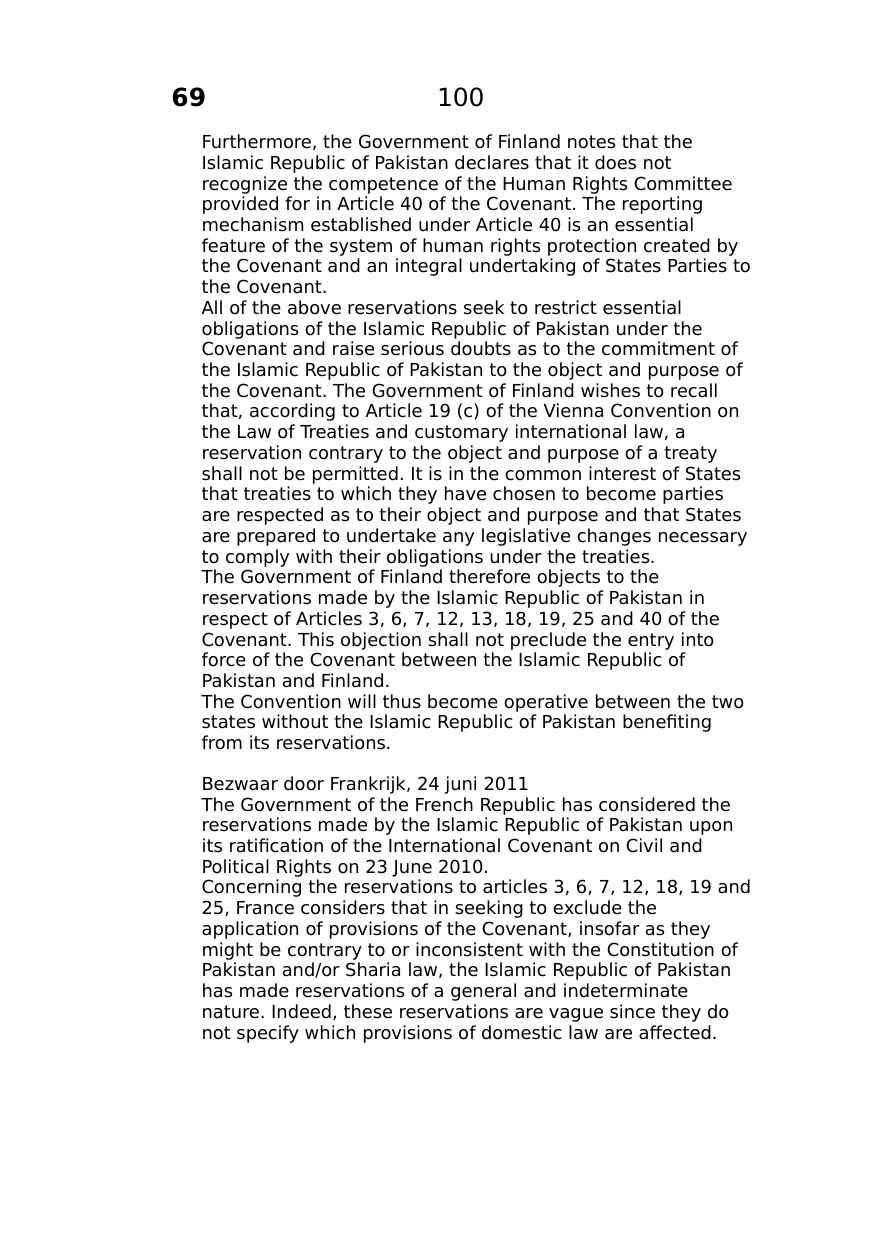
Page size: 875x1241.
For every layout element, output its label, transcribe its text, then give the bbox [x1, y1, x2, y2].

text The Government of the French Republic has considered the reservations made by the Islamic Republic of Pakistan upon its ratification of the International Covenant on Civil and Political Rights on 23 June 2010. [201, 794, 756, 877]
text Bezwaar door Frankrijk, 24 juni 2011 [201, 774, 756, 794]
text Furthermore, the Government of Finland notes that the Islamic Republic of Pakistan declares that it does not recognize the competence of the Human Rights Committee provided for in Article 40 of the Covenant. The reporting mechanism established under Article 40 is an essential feature of the system of human rights protection created by the Covenant and an integral undertaking of States Parties to the Covenant. [201, 132, 756, 298]
text All of the above reservations seek to restrict essential obligations of the Islamic Republic of Pakistan under the Covenant and raise serious doubts as to the commitment of the Islamic Republic of Pakistan to the object and purpose of the Covenant. The Government of Finland wishes to recall that, according to Article 19 (c) of the Vienna Convention on the Law of Treaties and customary international law, a reservation contrary to the object and purpose of a treaty shall not be permitted. It is in the common interest of States that treaties to which they have chosen to become parties are respected as to their object and purpose and that States are prepared to undertake any legislative changes necessary to comply with their obligations under the treaties. [201, 298, 756, 567]
text The Government of Finland therefore objects to the reservations made by the Islamic Republic of Pakistan in respect of Articles 3, 6, 7, 12, 13, 18, 19, 25 and 40 of the Covenant. This objection shall not preclude the entry into force of the Covenant between the Islamic Republic of Pakistan and Finland. [201, 567, 756, 692]
text Concerning the reservations to articles 3, 6, 7, 12, 18, 19 and 25, France considers that in seeking to exclude the application of provisions of the Covenant, insofar as they might be contrary to or inconsistent with the Constitution of Pakistan and/or Sharia law, the Islamic Republic of Pakistan has made reservations of a general and indeterminate nature. Indeed, these reservations are vague since they do not specify which provisions of domestic law are affected. [201, 877, 756, 1043]
text The Convention will thus become operative between the two states without the Islamic Republic of Pakistan benefiting from its reservations. [201, 692, 756, 754]
